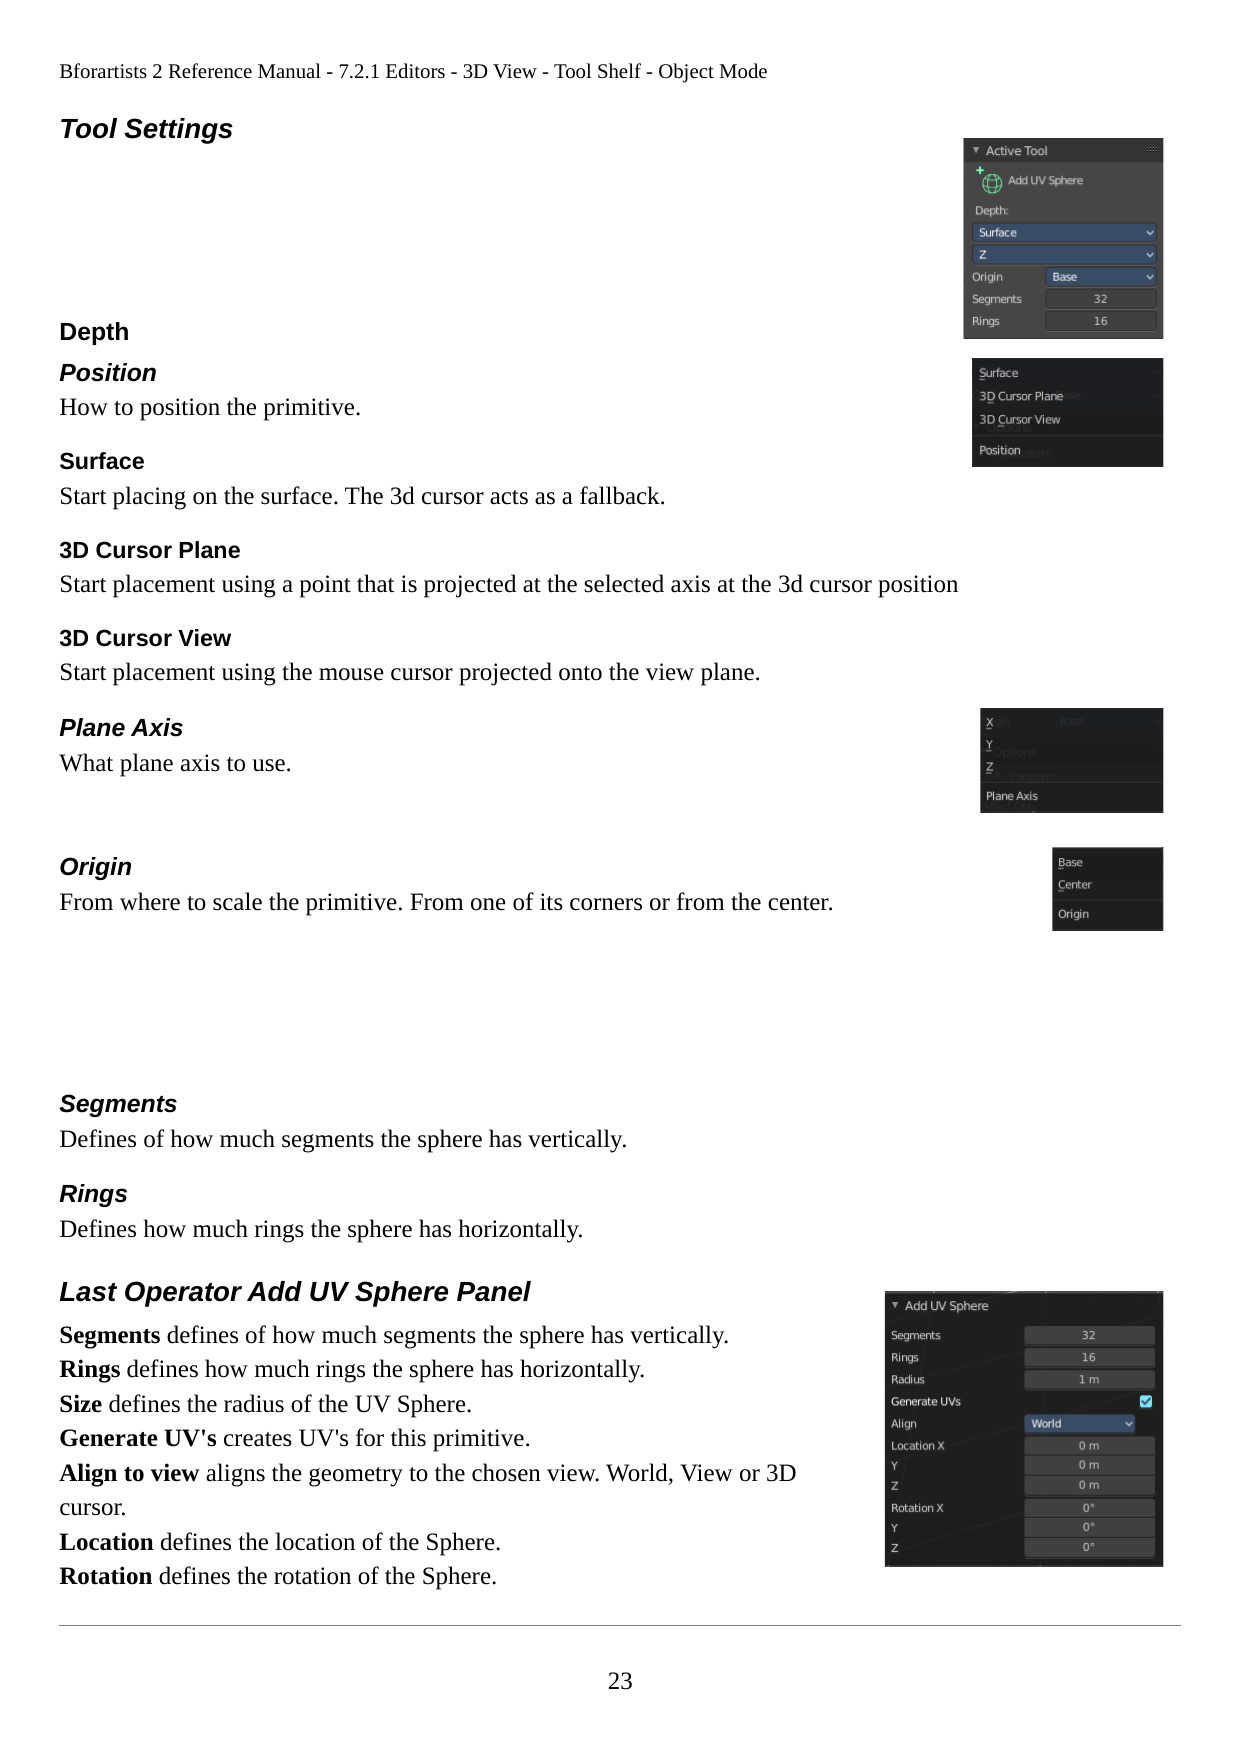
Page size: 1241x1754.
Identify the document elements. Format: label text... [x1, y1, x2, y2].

picture [972, 358, 1164, 467]
subtitle 3D Cursor Plane [59, 536, 1181, 563]
picture [963, 138, 1164, 339]
text From where to scale the primitive. From one of its corners or from the center. [59, 887, 1052, 916]
subtitle [1164, 713, 1181, 741]
picture [1052, 847, 1164, 931]
text Start placement using the mouse cursor projected onto the view plane. [59, 657, 1181, 686]
subtitle Depth [59, 317, 1181, 345]
subtitle Plane Axis [59, 713, 980, 741]
text [1164, 748, 1181, 776]
text Segments defines of how much segments the sphere has vertically. Rings defines how much rings the sphere has horizontally. Size defines the radius of the UV Sphere. Generate UV's creates UV's for this primitive. Align to view aligns the geometry to the chosen view. World, View or 3D cursor. Location defines the location of the Sphere. Rotation defines the rotation of the Sphere. [59, 1320, 1181, 1590]
text Defines how much rings the sphere has horizontally. [59, 1214, 1181, 1243]
subtitle Last Operator Add UV Sphere Panel [59, 1276, 1181, 1308]
text How to position the primitive. [59, 392, 972, 421]
picture [980, 708, 1164, 813]
subtitle Surface [59, 448, 1181, 474]
subtitle Segments [59, 1089, 1181, 1118]
subtitle Position [59, 358, 972, 386]
subtitle [1164, 358, 1181, 386]
text Start placement using a point that is projected at the selected axis at the 3d cursor position [59, 569, 1181, 598]
text What plane axis to use. [59, 748, 980, 776]
subtitle Rings [59, 1179, 1181, 1208]
subtitle [1164, 852, 1181, 881]
picture [884, 1291, 1164, 1567]
subtitle 3D Cursor View [59, 624, 1181, 651]
text Start placing on the surface. The 3d cursor acts as a fallback. [59, 481, 1181, 509]
text Defines of how much segments the sphere has vertically. [59, 1124, 1181, 1153]
subtitle Origin [59, 852, 1052, 881]
subtitle Tool Settings [59, 113, 1181, 144]
